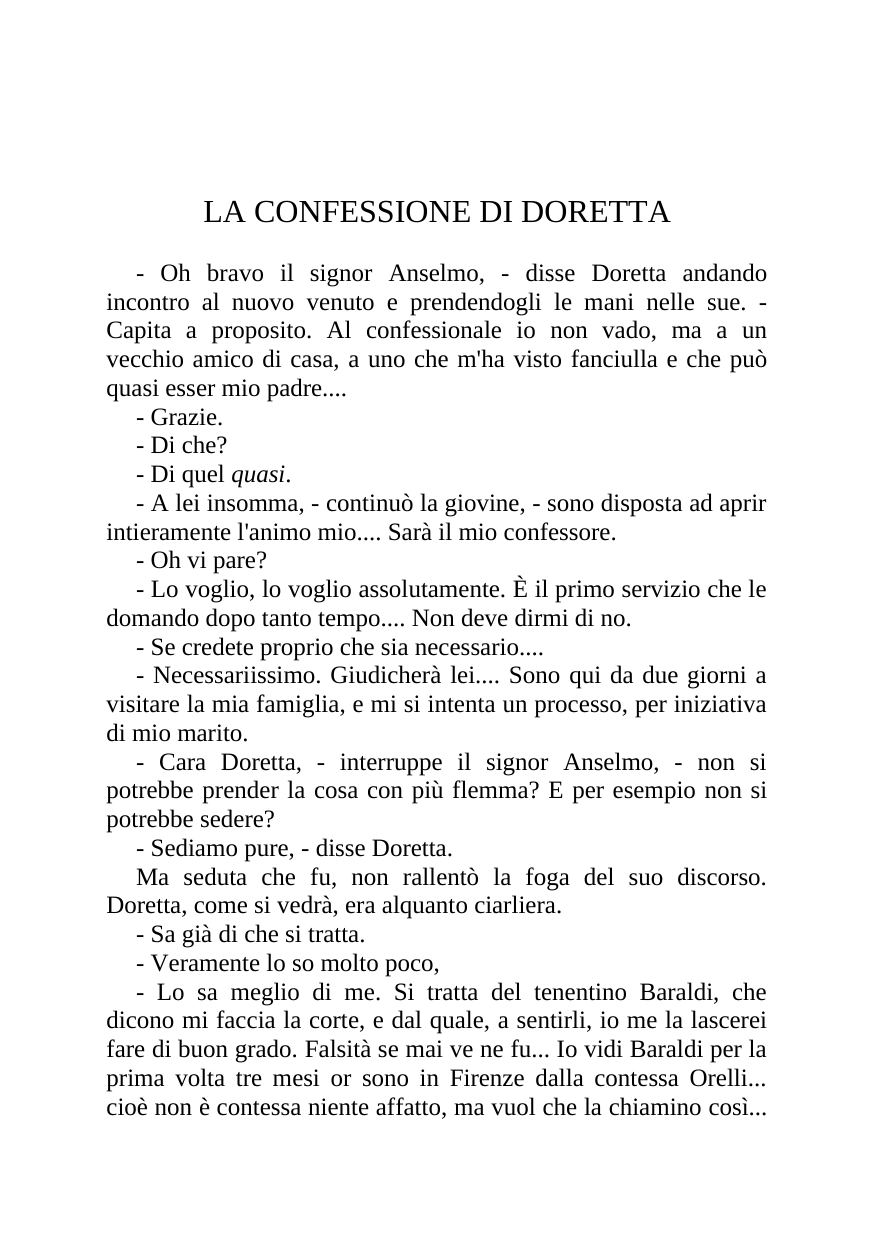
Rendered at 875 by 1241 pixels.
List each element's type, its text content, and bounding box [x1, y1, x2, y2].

text - Veramente lo so molto poco, [106, 948, 768, 977]
text - Lo sa meglio di me. Si tratta del tenentino Baraldi, che dicono mi faccia la corte, e dal quale, a sentirli, io me la lascerei fare di buon grado. Falsità se mai ve ne fu... Io vidi Baraldi per la prima volta tre mesi or sono in Firenze dalla contessa Orelli... cioè non è contessa niente affatto, ma vuol che la chiamino così... [106, 977, 768, 1121]
text - Se credete proprio che sia necessario.... [106, 632, 768, 661]
text - Di quel quasi. [106, 459, 768, 488]
text - Di che? [106, 431, 768, 459]
text Ma seduta che fu, non rallentò la foga del suo discorso. Doretta, come si vedrà, era alquanto ciarliera. [106, 862, 768, 919]
text - Lo voglio, lo voglio assolutamente. È il primo servizio che le domando dopo tanto tempo.... Non deve dirmi di no. [106, 574, 768, 632]
text - Cara Doretta, - interruppe il signor Anselmo, - non si potrebbe prender la cosa con più flemma? E per esempio non si potrebbe sedere? [106, 747, 768, 833]
text - Grazie. [106, 402, 768, 431]
text - Necessariissimo. Giudicherà lei.... Sono qui da due giorni a visitare la mia famiglia, e mi si intenta un processo, per iniziativa di mio marito. [106, 661, 768, 747]
subtitle LA CONFESSIONE DI DORETTA [106, 192, 768, 229]
text - Sediamo pure, - disse Doretta. [106, 833, 768, 862]
text - A lei insomma, - continuò la giovine, - sono disposta ad aprir intieramente l'animo mio.... Sarà il mio confessore. [106, 488, 768, 546]
text - Oh vi pare? [106, 546, 768, 574]
text - Oh bravo il signor Anselmo, - disse Doretta andando incontro al nuovo venuto e prendendogli le mani nelle sue. - Capita a proposito. Al confessionale io non vado, ma a un vecchio amico di casa, a uno che m'ha visto fanciulla e che può quasi esser mio padre.... [106, 258, 768, 402]
text - Sa già di che si tratta. [106, 919, 768, 948]
